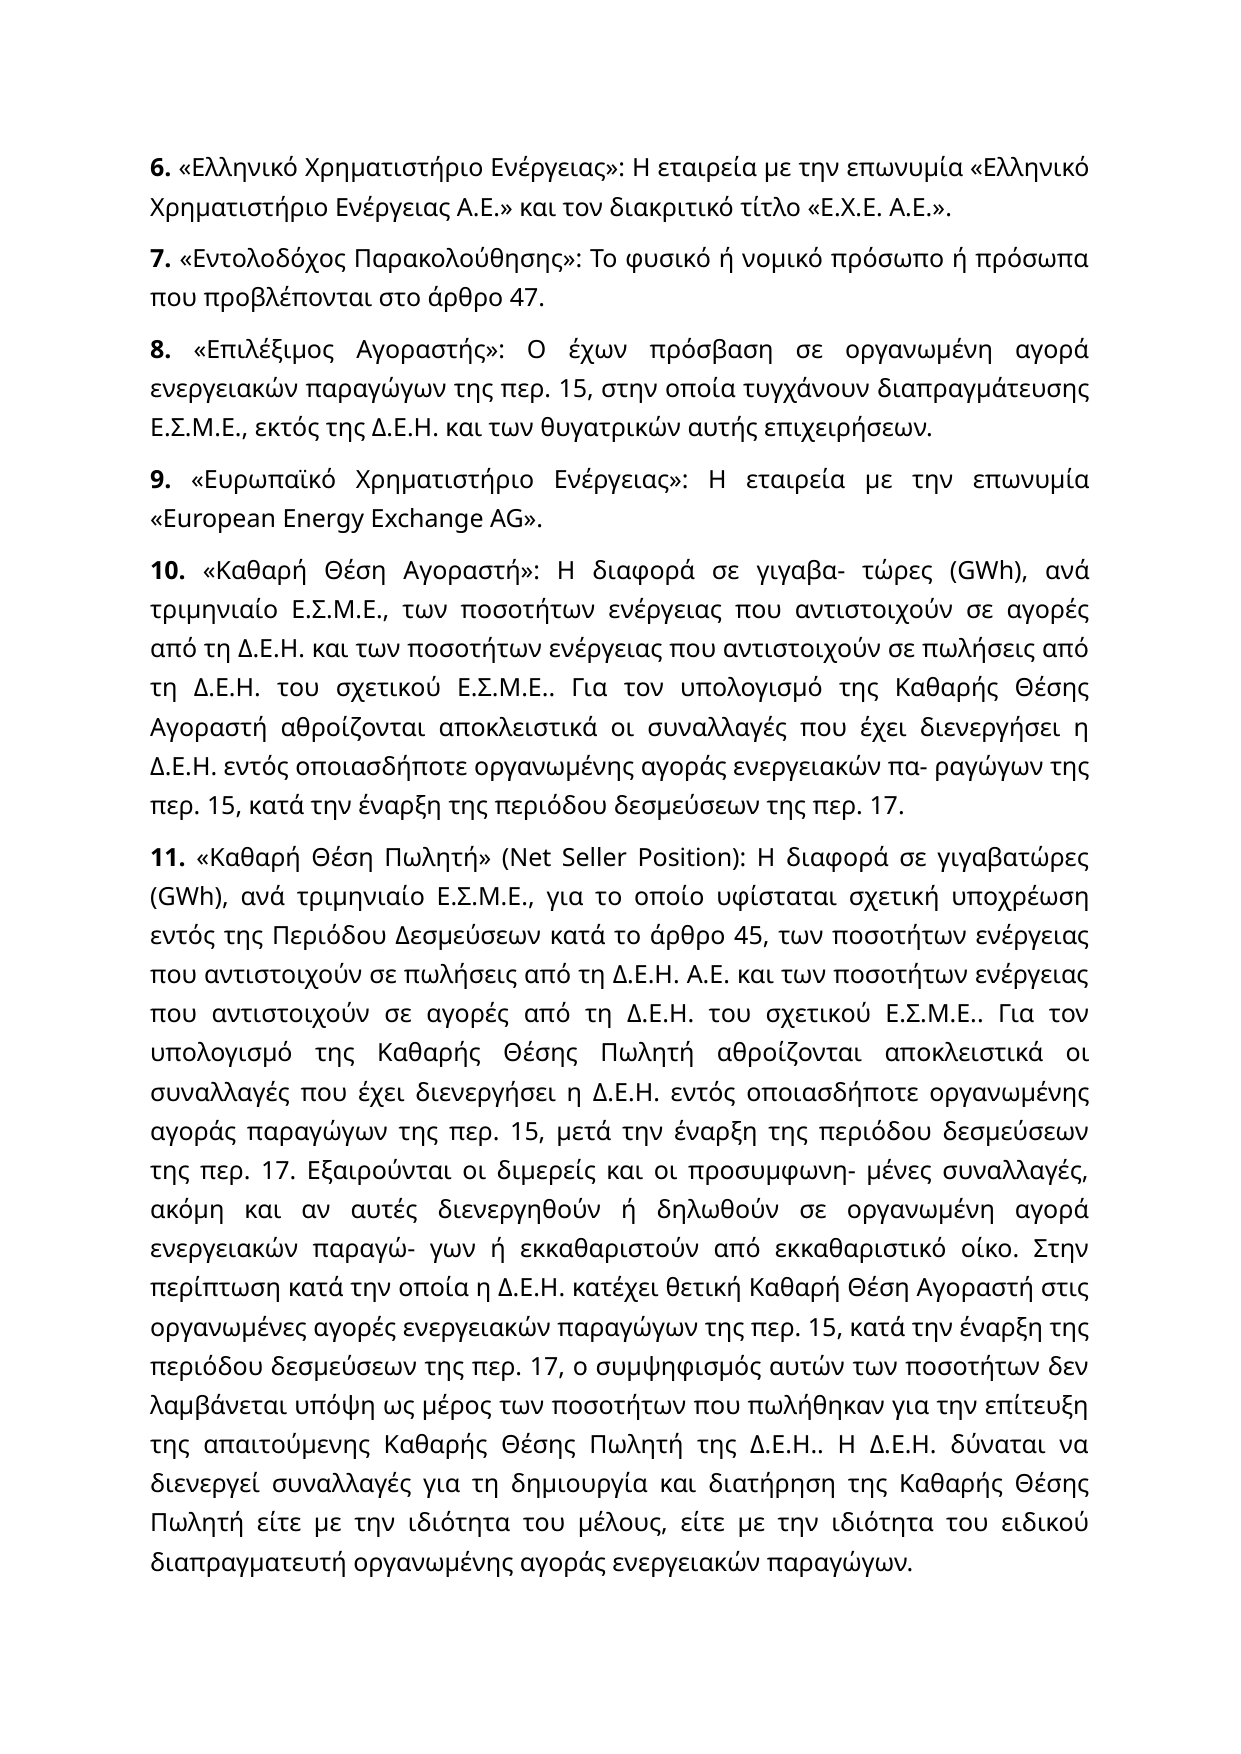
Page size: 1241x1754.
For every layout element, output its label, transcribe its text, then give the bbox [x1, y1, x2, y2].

text 10. «Καθαρή Θέση Αγοραστή»: Η διαφορά σε γιγαβα- τώρες (GWh), ανά τριμηνιαίο Ε.Σ.Μ.Ε., των ποσοτήτων ενέργειας που αντιστοιχούν σε αγορές από τη Δ.Ε.Η. και των ποσοτήτων ενέργειας που αντιστοιχούν σε πωλήσεις από τη Δ.Ε.Η. του σχετικού Ε.Σ.Μ.Ε.. Για τον υπολογισμό της Καθαρής Θέσης Αγοραστή αθροίζονται αποκλειστικά οι συναλλαγές που έχει διενεργήσει η Δ.Ε.Η. εντός οποιασδήποτε οργανωμένης αγοράς ενεργειακών πα- ραγώγων της περ. 15, κατά την έναρξη της περιόδου δεσμεύσεων της περ. 17. [150, 552, 1090, 822]
text 11. «Καθαρή Θέση Πωλητή» (Net Seller Position): Η διαφορά σε γιγαβατώρες (GWh), ανά τριμηνιαίο Ε.Σ.Μ.Ε., για το οποίο υφίσταται σχετική υποχρέωση εντός της Περιόδου Δεσμεύσεων κατά το άρθρο 45, των ποσοτήτων ενέργειας που αντιστοιχούν σε πωλήσεις από τη Δ.Ε.Η. Α.Ε. και των ποσοτήτων ενέργειας που αντιστοιχούν σε αγορές από τη Δ.Ε.Η. του σχετικού Ε.Σ.Μ.Ε.. Για τον υπολογισμό της Καθαρής Θέσης Πωλητή αθροίζονται αποκλειστικά οι συναλλαγές που έχει διενεργήσει η Δ.Ε.Η. εντός οποιασδήποτε οργανωμένης αγοράς παραγώγων της περ. 15, μετά την έναρξη της περιόδου δεσμεύσεων της περ. 17. Εξαιρούνται οι διμερείς και οι προσυμφωνη- μένες συναλλαγές, ακόμη και αν αυτές διενεργηθούν ή δηλωθούν σε οργανωμένη αγορά ενεργειακών παραγώ- γων ή εκκαθαριστούν από εκκαθαριστικό οίκο. Στην περίπτωση κατά την οποία η Δ.Ε.Η. κατέχει θετική Καθαρή Θέση Αγοραστή στις οργανωμένες αγορές ενεργειακών παραγώγων της περ. 15, κατά την έναρξη της περιόδου δεσμεύσεων της περ. 17, ο συμψηφισμός αυτών των ποσοτήτων δεν λαμβάνεται υπόψη ως μέρος των ποσοτήτων που πωλήθηκαν για την επίτευξη της απαιτούμενης Καθαρής Θέσης Πωλητή της Δ.Ε.Η.. H Δ.Ε.Η. δύναται να διενεργεί συναλλαγές για τη δημιουργία και διατήρηση της Καθαρής Θέσης Πωλητή είτε με την ιδιότητα του μέλους, είτε με την ιδιότητα του ειδικού διαπραγματευτή οργανωμένης αγοράς ενεργειακών παραγώγων. [150, 839, 1090, 1578]
text 9. «Ευρωπαϊκό Χρηματιστήριο Ενέργειας»: Η εταιρεία με την επωνυμία «European Energy Exchange AG». [150, 462, 1090, 535]
text 8. «Επιλέξιμος Αγοραστής»: Ο έχων πρόσβαση σε οργανωμένη αγορά ενεργειακών παραγώγων της περ. 15, στην οποία τυγχάνουν διαπραγμάτευσης Ε.Σ.Μ.Ε., εκτός της Δ.Ε.Η. και των θυγατρικών αυτής επιχειρήσεων. [150, 332, 1090, 444]
text 7. «Εντολοδόχος Παρακολούθησης»: Το φυσικό ή νομικό πρόσωπο ή πρόσωπα που προβλέπονται στο άρθρο 47. [150, 241, 1090, 314]
text 6. «Ελληνικό Χρηματιστήριο Ενέργειας»: Η εταιρεία με την επωνυμία «Ελληνικό Χρηματιστήριο Ενέργειας Α.Ε.» και τον διακριτικό τίτλο «Ε.Χ.Ε. Α.Ε.». [150, 150, 1090, 223]
